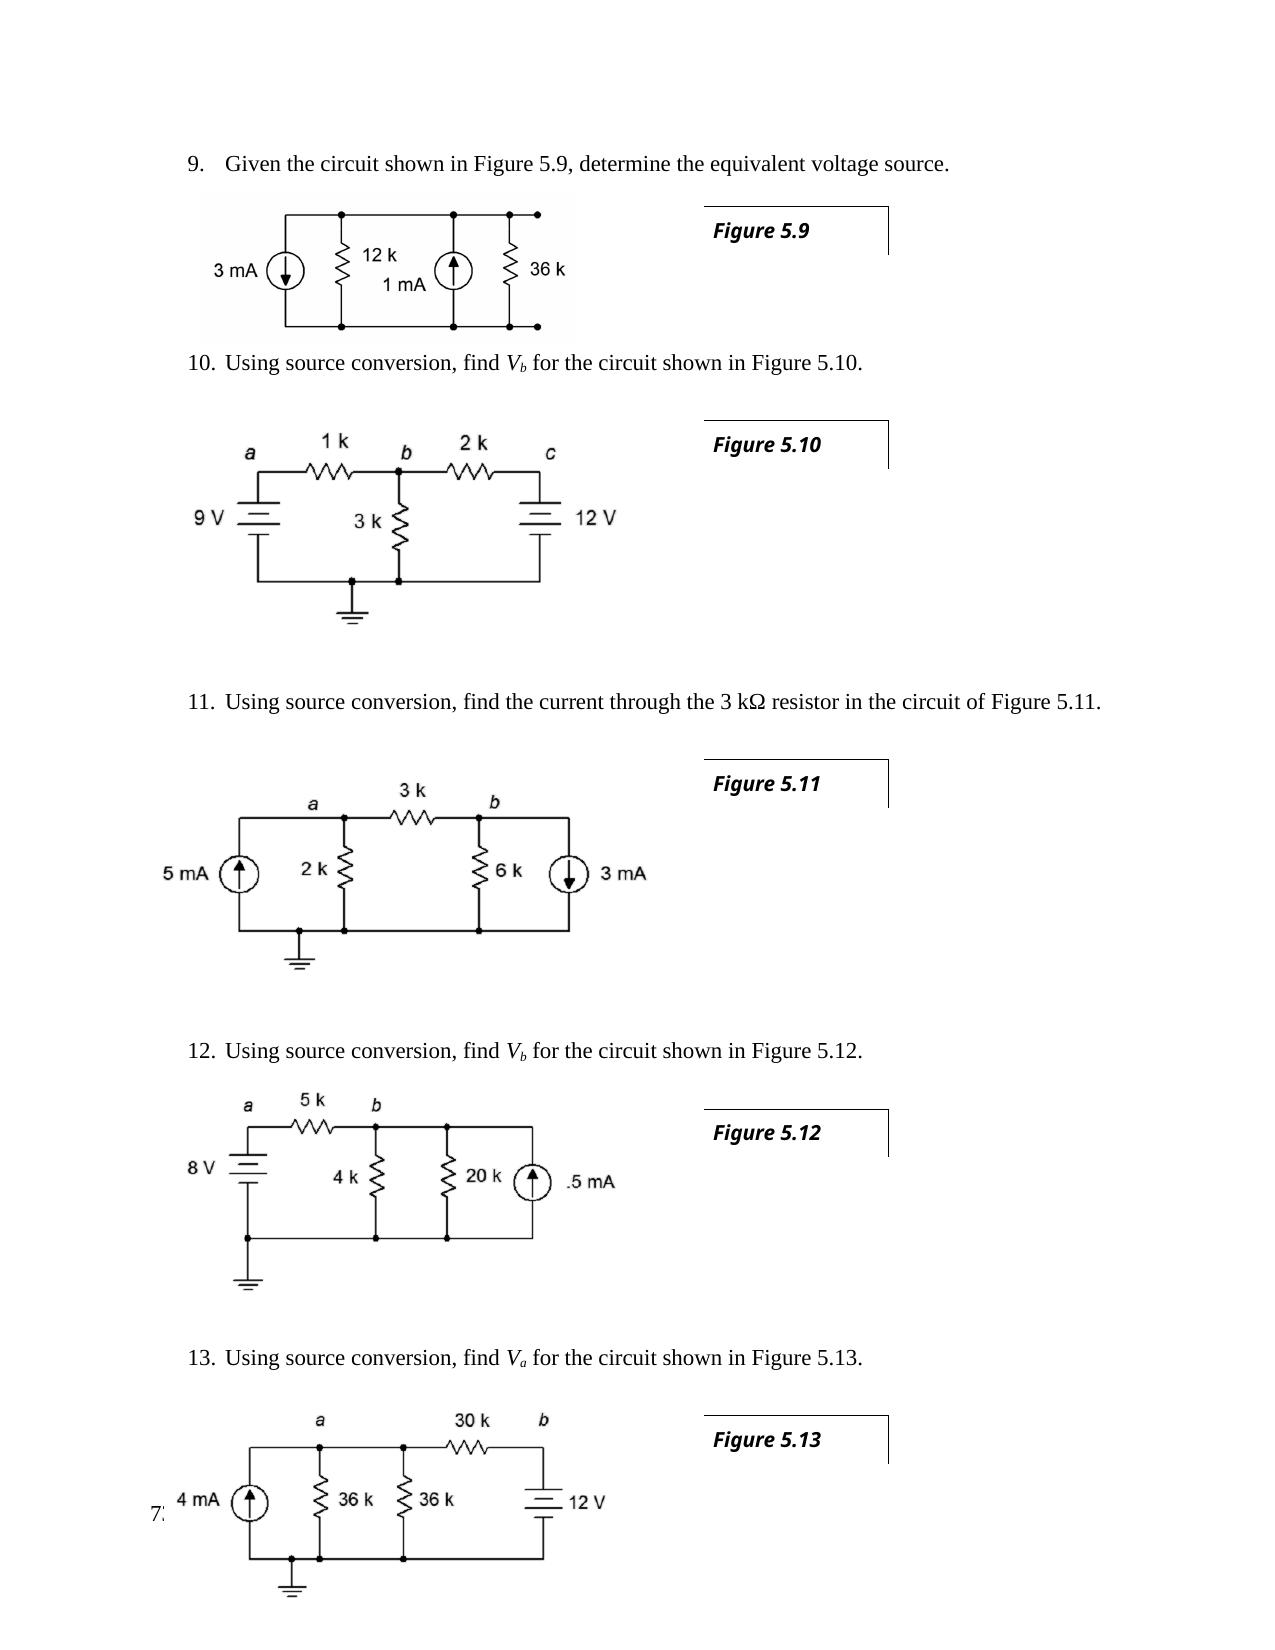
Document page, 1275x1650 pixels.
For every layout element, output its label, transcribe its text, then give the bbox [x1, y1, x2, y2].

list Using source conversion, find Va for the circuit shown in Figure 5.13. [187, 1344, 1125, 1371]
picture [149, 762, 659, 991]
picture [176, 1067, 627, 1300]
list Figure 5.13 [713, 1425, 879, 1454]
list Using source conversion, find Vb for the circuit shown in Figure 5.12. [187, 1037, 1125, 1064]
list Figure 5.10 [713, 430, 879, 458]
list Using source conversion, find the current through the 3 kΩ resistor in the circuit of Figure 5.11. [187, 688, 1125, 715]
list Figure 5.9 [713, 216, 879, 244]
list Using source conversion, find Vb for the circuit shown in Figure 5.10. [187, 346, 1125, 375]
picture [164, 1400, 614, 1609]
picture [176, 412, 627, 644]
list Figure 5.11 [713, 769, 879, 798]
picture [199, 194, 575, 346]
list Given the circuit shown in Figure 5.9, determine the equivalent voltage source. [187, 150, 1125, 176]
list Figure 5.12 [713, 1118, 879, 1147]
